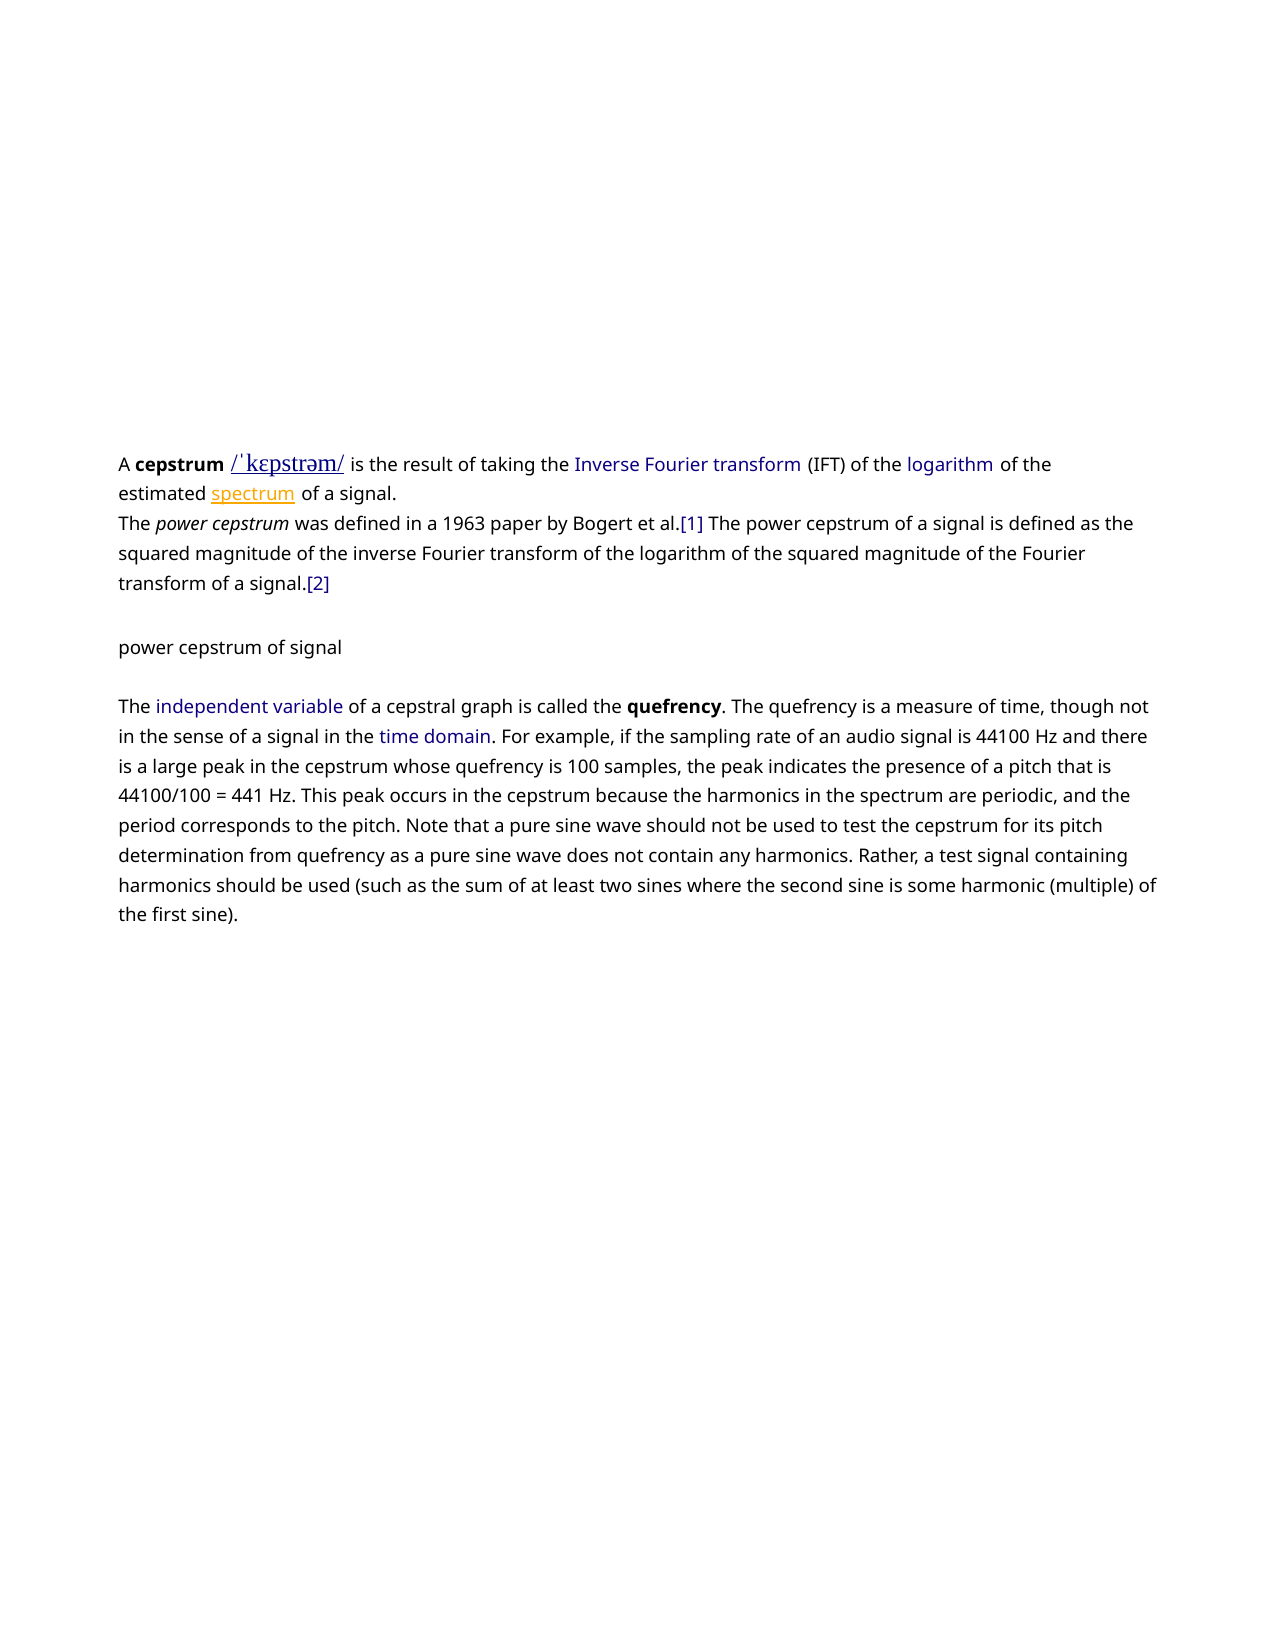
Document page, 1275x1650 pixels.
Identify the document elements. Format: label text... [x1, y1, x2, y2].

text The independent variable of a cepstral graph is called the quefrency. The quefrency is a measure of time, though not in the sense of a signal in the time domain. For example, if the sampling rate of an audio signal is 44100 Hz and there is a large peak in the cepstrum whose quefrency is 100 samples, the peak indicates the presence of a pitch that is 44100/100 = 441 Hz. This peak occurs in the cepstrum because the harmonics in the spectrum are periodic, and the period corresponds to the pitch. Note that a pure sine wave should not be used to test the cepstrum for its pitch determination from quefrency as a pure sine wave does not contain any harmonics. Rather, a test signal containing harmonics should be used (such as the sum of at least two sines where the second sine is some harmonic (multiple) of the first sine). [118, 689, 1157, 927]
text A cepstrum /ˈkɛpstrəm/ is the result of taking the Inverse Fourier transform (IFT) of the logarithm of the estimated spectrum of a signal. [118, 447, 1157, 506]
text The power cepstrum was defined in a 1963 paper by Bogert et al.[1] The power cepstrum of a signal is defined as the squared magnitude of the inverse Fourier transform of the logarithm of the squared magnitude of the Fourier transform of a signal.[2] [118, 506, 1157, 595]
list power cepstrum of signal [118, 608, 1157, 660]
